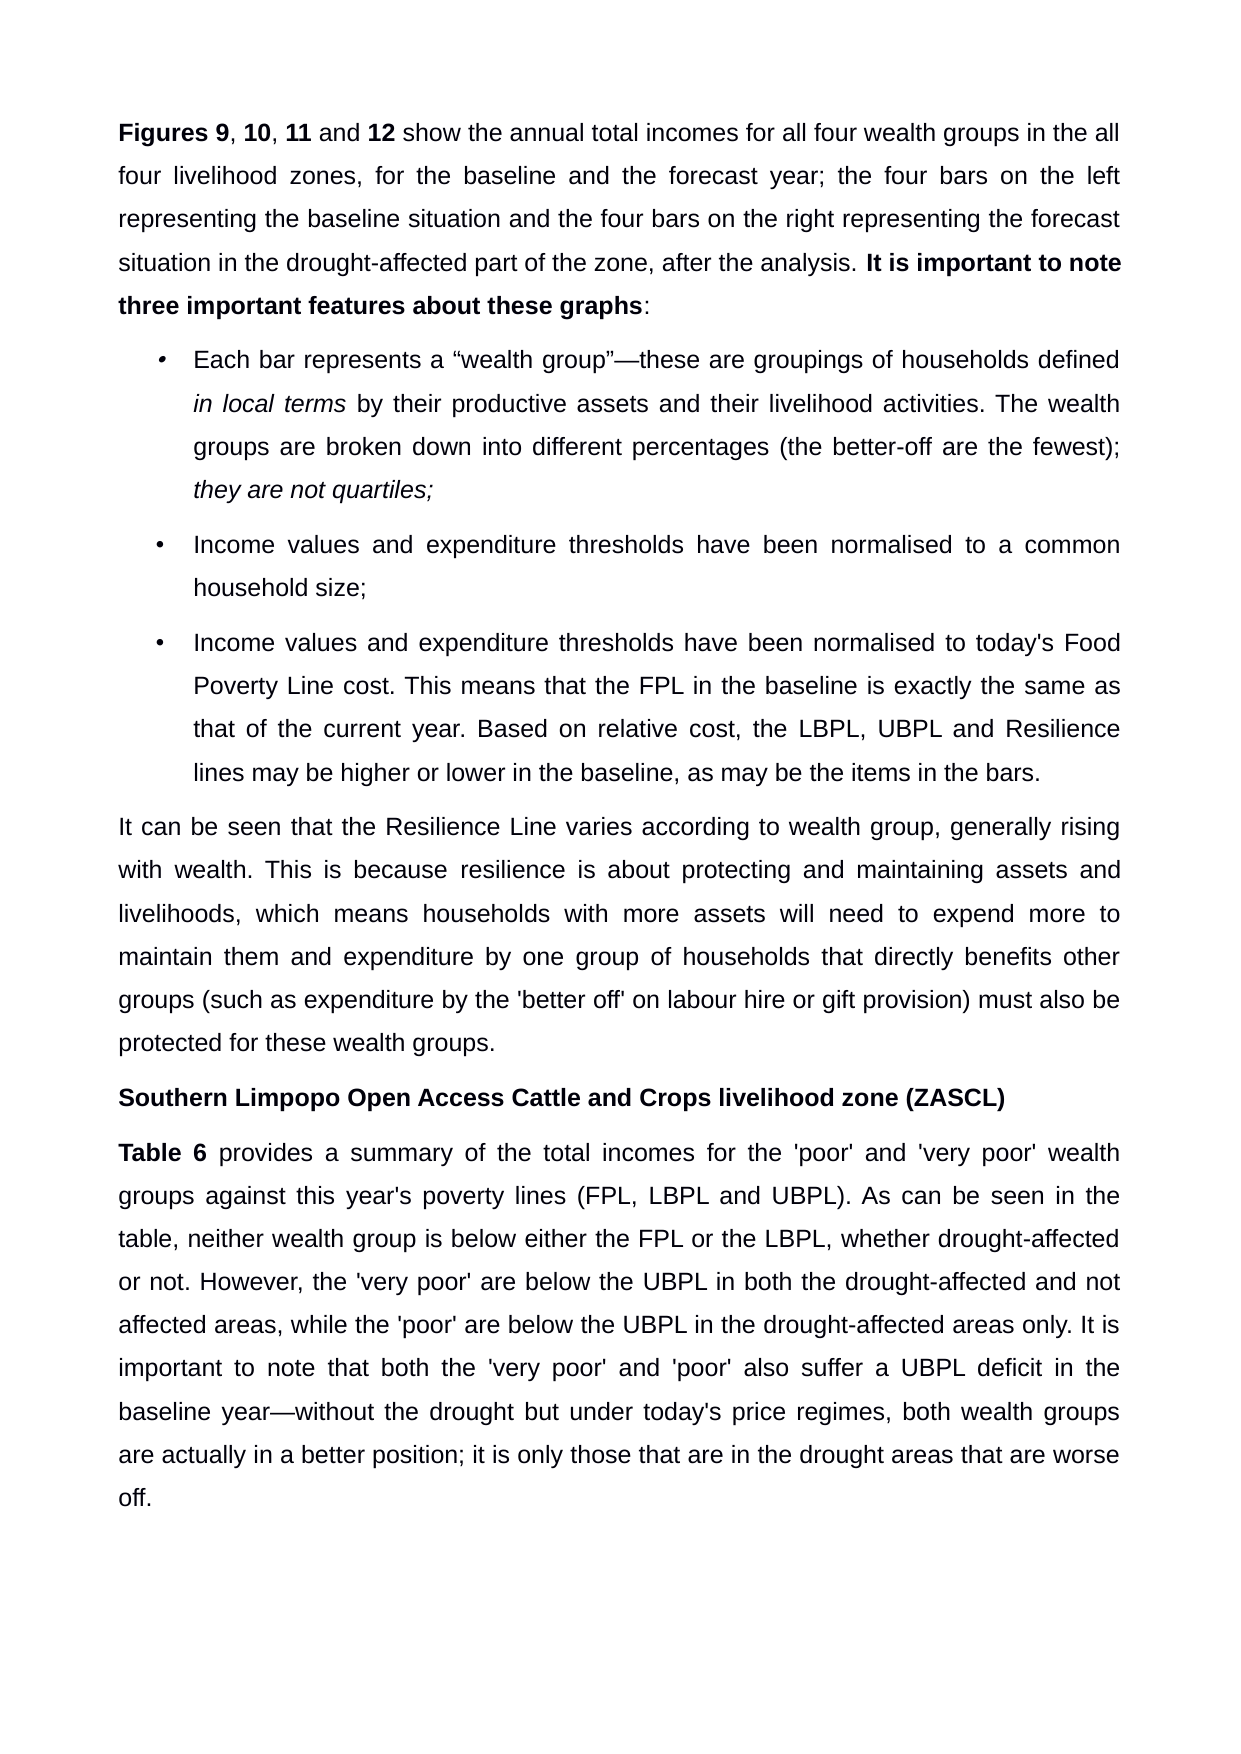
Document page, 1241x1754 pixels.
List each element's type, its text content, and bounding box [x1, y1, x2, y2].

text Southern Limpopo Open Access Cattle and Crops livelihood zone (ZASCL) [118, 1083, 1122, 1112]
list Income values and expenditure thresholds have been normalised to a common household size; [156, 530, 1122, 602]
text Table 6 provides a summary of the total incomes for the 'poor' and 'very poor' wealth groups against this year's poverty lines (FPL, LBPL and UBPL). As can be seen in the table, neither wealth group is below either the FPL or the LBPL, whether drought-affected or not. However, the 'very poor' are below the UBPL in both the drought-affected and not affected areas, while the 'poor' are below the UBPL in the drought-affected areas only. It is important to note that both the 'very poor' and 'poor' also suffer a UBPL deficit in the baseline year—without the drought but under today's price regimes, both wealth groups are actually in a better position; it is only those that are in the drought areas that are worse off. [118, 1138, 1122, 1512]
text Figures 9, 10, 11 and 12 show the annual total incomes for all four wealth groups in the all four livelihood zones, for the baseline and the forecast year; the four bars on the left representing the baseline situation and the four bars on the right representing the forecast situation in the drought-affected part of the zone, after the analysis. It is important to note three important features about these graphs: [118, 118, 1122, 319]
list Each bar represents a “wealth group”—these are groupings of households defined in local terms by their productive assets and their livelihood activities. The wealth groups are broken down into different percentages (the better-off are the fewest); they are not quartiles; [156, 346, 1122, 504]
list Income values and expenditure thresholds have been normalised to today's Food Poverty Line cost. This means that the FPL in the baseline is exactly the same as that of the current year. Based on relative cost, the LBPL, UBPL and Resilience lines may be higher or lower in the baseline, as may be the items in the bars. [156, 628, 1122, 786]
text It can be seen that the Resilience Line varies according to wealth group, generally rising with wealth. This is because resilience is about protecting and maintaining assets and livelihoods, which means households with more assets will need to expend more to maintain them and expenditure by one group of households that directly benefits other groups (such as expenditure by the 'better off' on labour hire or gift provision) must also be protected for these wealth groups. [118, 812, 1122, 1057]
